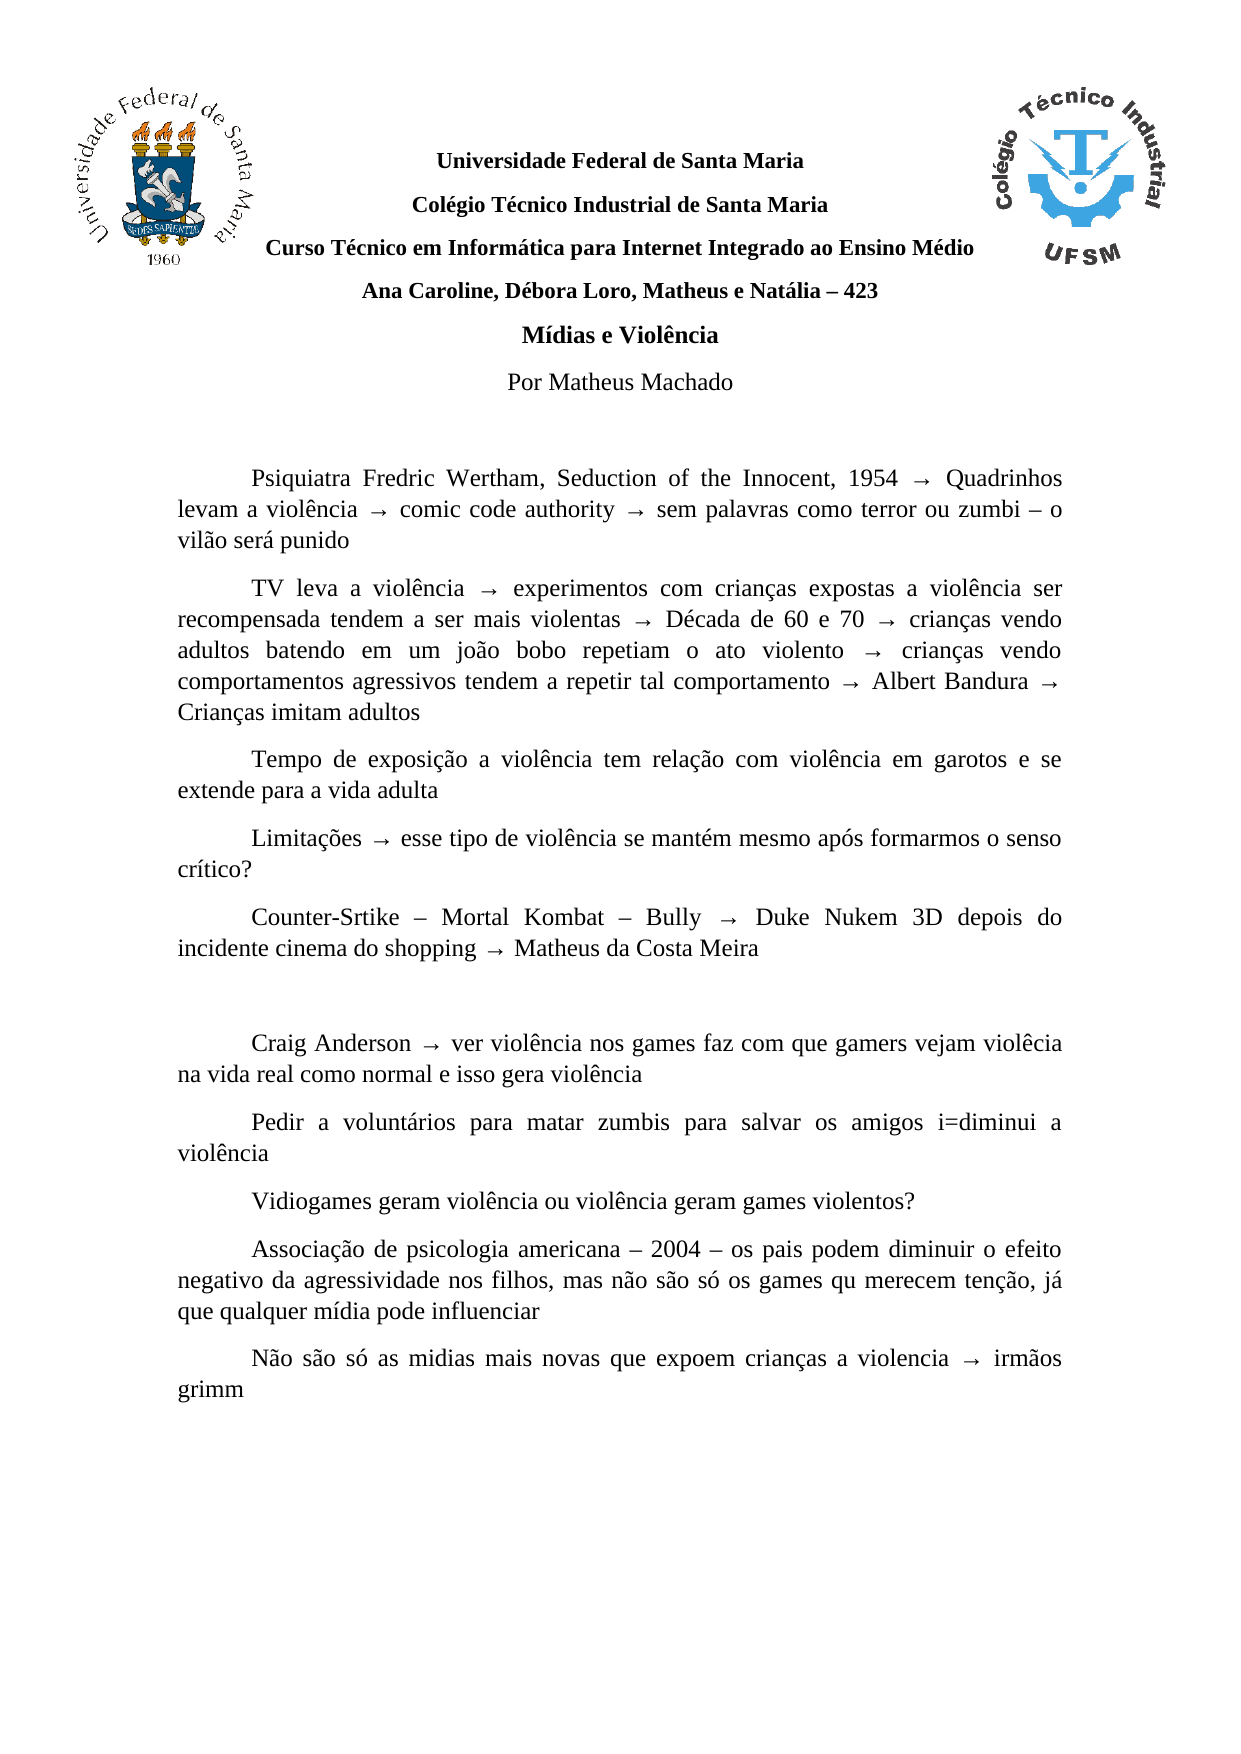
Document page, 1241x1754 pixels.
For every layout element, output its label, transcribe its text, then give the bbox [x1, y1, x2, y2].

text Não são só as midias mais novas que expoem crianças a violencia → irmãos grimm [177, 1343, 1063, 1403]
text Universidade Federal de Santa Maria [254, 148, 992, 174]
picture [74, 87, 254, 265]
text Limitações → esse tipo de violência se mantém mesmo após formarmos o senso crítico? [177, 823, 1063, 883]
text Ana Caroline, Débora Loro, Matheus e Natália – 423 [177, 277, 1063, 303]
text Vidiogames geram violência ou violência geram games violentos? [177, 1186, 1063, 1215]
text TV leva a violência → experimentos com crianças expostas a violência ser recompensada tendem a ser mais violentas → Década de 60 e 70 → crianças vendo adultos batendo em um joão bobo repetiam o ato violento → crianças vendo comportamentos agressivos tendem a repetir tal comportamento → Albert Bandura → Crianças imitam adultos [177, 573, 1063, 726]
text Psiquiatra Fredric Wertham, Seduction of the Innocent, 1954 → Quadrinhos levam a violência → comic code authority → sem palavras como terror ou zumbi – o vilão será punido [177, 463, 1063, 554]
picture [992, 87, 1166, 265]
text Curso Técnico em Informática para Internet Integrado ao Ensino Médio [254, 234, 992, 260]
text Tempo de exposição a violência tem relação com violência em garotos e se extende para a vida adulta [177, 744, 1063, 804]
text Pedir a voluntários para matar zumbis para salvar os amigos i=diminui a violência [177, 1107, 1063, 1167]
text Colégio Técnico Industrial de Santa Maria [254, 191, 992, 217]
text Mídias e Violência [177, 320, 1063, 348]
text Por Matheus Machado [177, 367, 1063, 396]
text Craig Anderson → ver violência nos games faz com que gamers vejam violêcia na vida real como normal e isso gera violência [177, 1028, 1063, 1088]
text Associação de psicologia americana – 2004 – os pais podem diminuir o efeito negativo da agressividade nos filhos, mas não são só os games qu merecem tenção, já que qualquer mídia pode influenciar [177, 1234, 1063, 1324]
text Counter-Srtike – Mortal Kombat – Bully → Duke Nukem 3D depois do incidente cinema do shopping → Matheus da Costa Meira [177, 902, 1063, 962]
